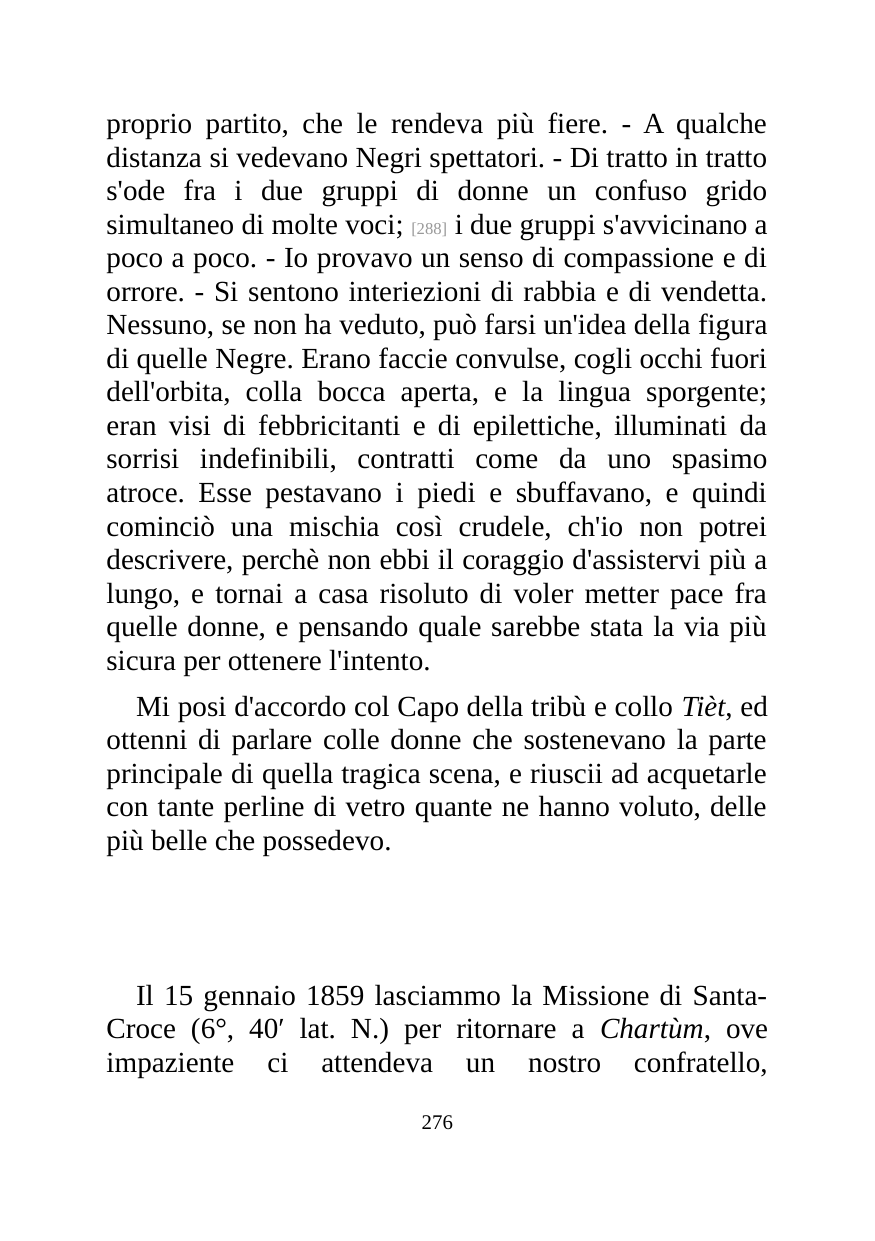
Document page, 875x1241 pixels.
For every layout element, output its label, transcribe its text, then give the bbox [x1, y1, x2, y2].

text Mi posi d'accordo col Capo della tribù e collo Tièt, ed ottenni di parlare colle donne che sostenevano la parte principale di quella tragica scena, e riuscii ad acquetarle con tante perline di vetro quante ne hanno voluto, delle più belle che possedevo. [106, 689, 768, 857]
text Il 15 gennaio 1859 lasciammo la Missione di Santa-Croce (6°, 40′ lat. N.) per ritornare a Chartùm, ove impaziente ci attendeva un nostro confratello, [106, 978, 768, 1078]
text proprio partito, che le rendeva più fiere. - A qualche distanza si vedevano Negri spettatori. - Di tratto in tratto s'ode fra i due gruppi di donne un confuso grido simultaneo di molte voci; [288] i due gruppi s'avvicinano a poco a poco. - Io provavo un senso di compassione e di orrore. - Si sentono interiezioni di rabbia e di vendetta. Nessuno, se non ha veduto, può farsi un'idea della figura di quelle Negre. Erano faccie convulse, cogli occhi fuori dell'orbita, colla bocca aperta, e la lingua sporgente; eran visi di febbricitanti e di epilettiche, illuminati da sorrisi indefinibili, contratti come da uno spasimo atroce. Esse pestavano i piedi e sbuffavano, e quindi cominciò una mischia così crudele, ch'io non potrei descrivere, perchè non ebbi il coraggio d'assistervi più a lungo, e tornai a casa risoluto di voler metter pace fra quelle donne, e pensando quale sarebbe stata la via più sicura per ottenere l'intento. [106, 106, 768, 676]
